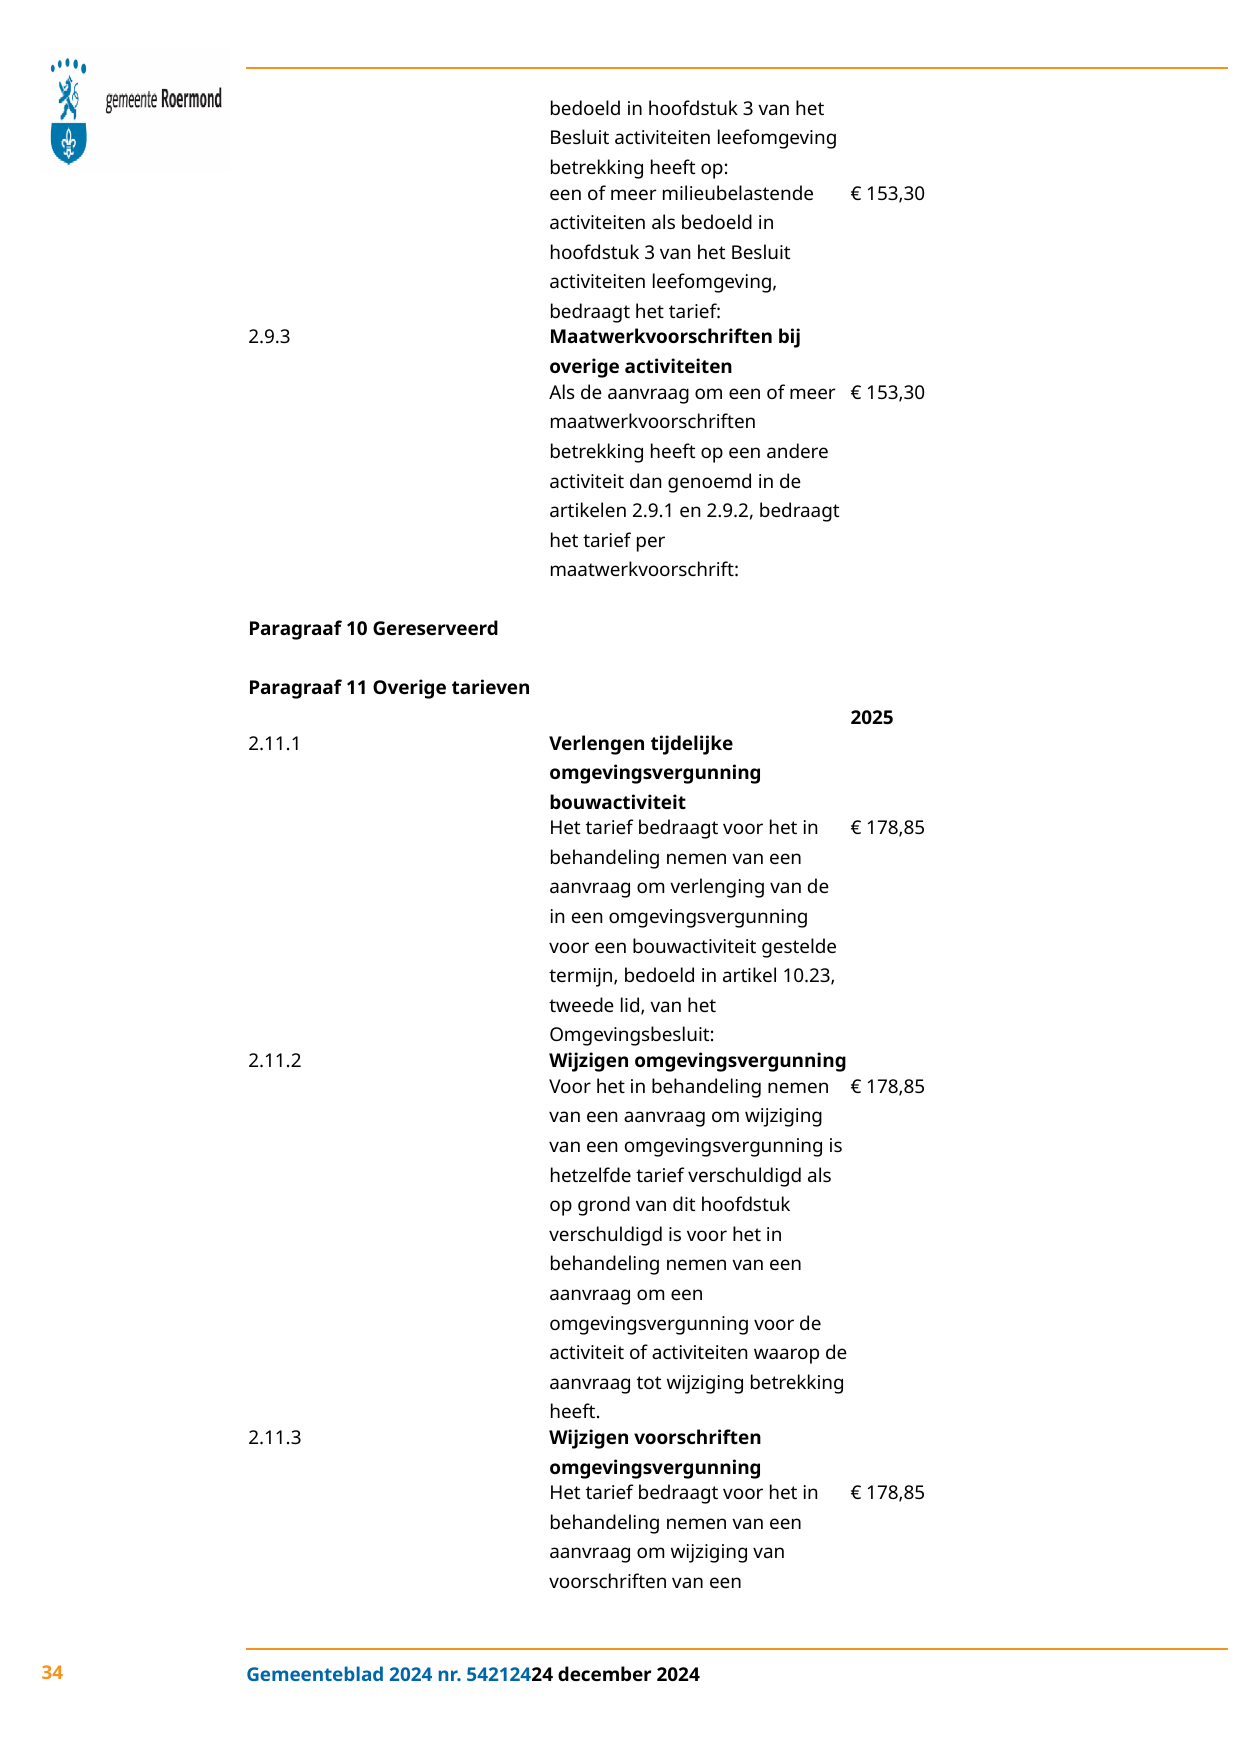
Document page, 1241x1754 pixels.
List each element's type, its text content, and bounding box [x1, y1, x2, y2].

table_cell Het tarief bedraagt voor het in behandeling nemen van een aanvraag om wijziging van voorschriften van een [549, 1480, 850, 1594]
table_cell [248, 95, 549, 180]
table_cell [850, 95, 1152, 180]
table_cell 2.11.2 [248, 1048, 549, 1073]
table_cell € 153,30 [850, 180, 1152, 324]
table_cell 2.11.1 [248, 730, 549, 814]
table_cell € 178,85 [850, 1073, 1152, 1424]
table_cell 2.11.3 [248, 1424, 549, 1479]
table_cell Verlengen tijdelijke omgevingsvergunning bouwactiviteit [549, 730, 850, 814]
table_cell Als de aanvraag om een of meer maatwerkvoorschriften betrekking heeft op een andere activiteit dan genoemd in de artikelen 2.9.1 en 2.9.2, bedraagt het tarief per maatwerkvoorschrift: [549, 379, 850, 582]
table_header 2025 [850, 704, 1152, 730]
table_cell € 178,85 [850, 1480, 1152, 1594]
table_cell 2.9.3 [248, 324, 549, 379]
table_header [549, 704, 850, 730]
table_cell € 153,30 [850, 379, 1152, 582]
table_cell [850, 730, 1152, 814]
picture [41, 47, 231, 172]
table_cell [248, 815, 549, 1047]
text Paragraaf 10 Gereserveerd [248, 615, 1152, 641]
table_cell [248, 1073, 549, 1424]
table_cell [248, 379, 549, 582]
table_cell Het tarief bedraagt voor het in behandeling nemen van een aanvraag om verlenging van de in een omgevingsvergunning voor een bouwactiviteit gestelde termijn, bedoeld in artikel 10.23, tweede lid, van het Omgevingsbesluit: [549, 815, 850, 1047]
table_cell Wijzigen omgevingsvergunning [549, 1048, 850, 1073]
table_cell Wijzigen voorschriften omgevingsvergunning [549, 1424, 850, 1479]
table_cell bedoeld in hoofdstuk 3 van het Besluit activiteiten leefomgeving betrekking heeft op: [549, 95, 850, 180]
table_cell € 178,85 [850, 815, 1152, 1047]
table_cell Maatwerkvoorschriften bij overige activiteiten [549, 324, 850, 379]
table_cell [850, 1048, 1152, 1073]
table_cell een of meer milieubelastende activiteiten als bedoeld in hoofdstuk 3 van het Besluit activiteiten leefomgeving, bedraagt het tarief: [549, 180, 850, 324]
table_cell [850, 1424, 1152, 1479]
table_cell Voor het in behandeling nemen van een aanvraag om wijziging van een omgevingsvergunning is hetzelfde tarief verschuldigd als op grond van dit hoofdstuk verschuldigd is voor het in behandeling nemen van een aanvraag om een omgevingsvergunning voor de activiteit of activiteiten waarop de aanvraag tot wijziging betrekking heeft. [549, 1073, 850, 1424]
table_cell [248, 1480, 549, 1594]
table_cell [248, 180, 549, 324]
text Paragraaf 11 Overige tarieven [248, 674, 1152, 700]
table_header [248, 704, 549, 730]
table_cell [850, 324, 1152, 379]
